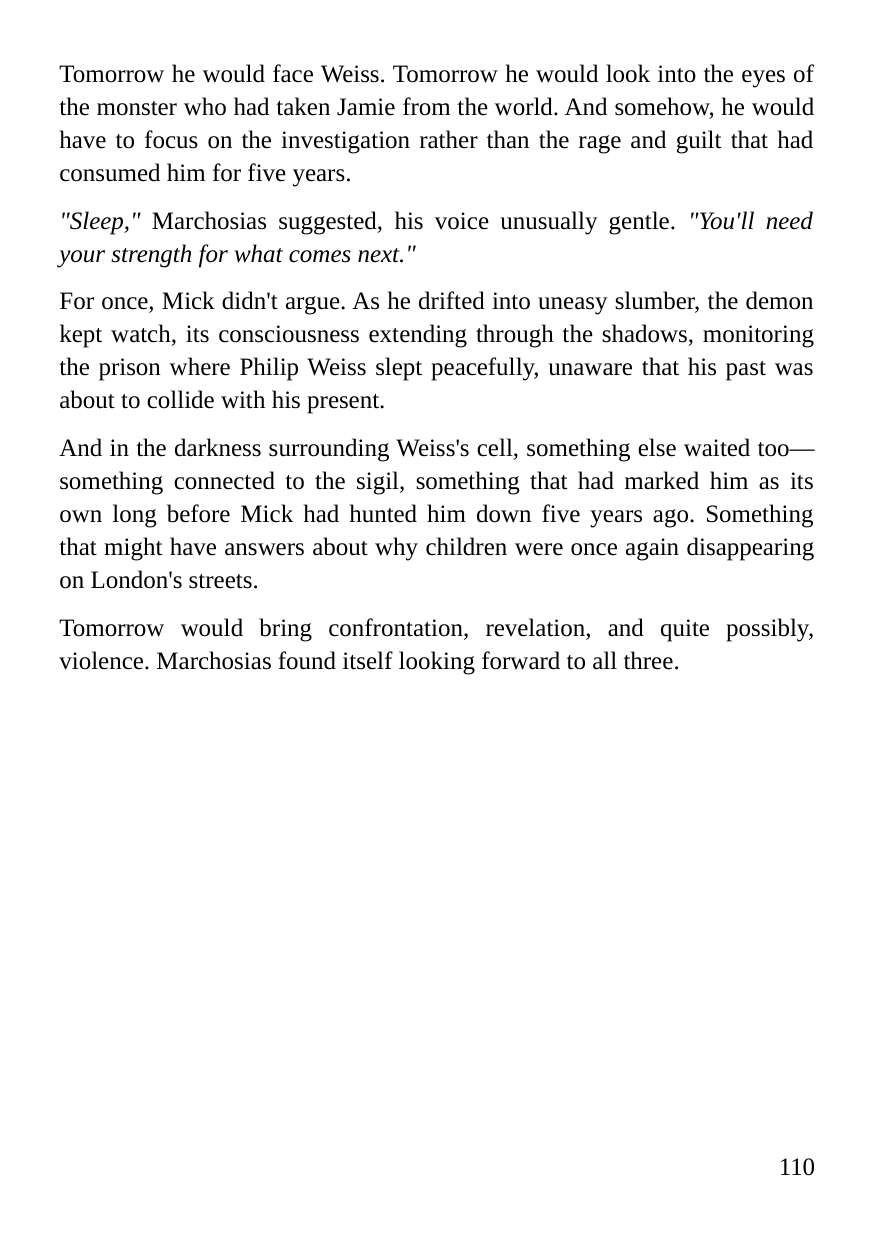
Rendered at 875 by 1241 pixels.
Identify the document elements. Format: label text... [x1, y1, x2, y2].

text Tomorrow would bring confrontation, revelation, and quite possibly, violence. Marchosias found itself looking forward to all three. [59, 613, 815, 674]
text And in the darkness surrounding Weiss's cell, something else waited too—something connected to the sigil, something that had marked him as its own long before Mick had hunted him down five years ago. Something that might have answers about why children were once again disappearing on London's streets. [59, 433, 815, 594]
text For once, Mick didn't argue. As he drifted into uneasy slumber, the demon kept watch, its consciousness extending through the shadows, monitoring the prison where Philip Weiss slept peacefully, unaware that his past was about to collide with his present. [59, 286, 815, 414]
text "Sleep," Marchosias suggested, his voice unusually gentle. "You'll need your strength for what comes next." [59, 206, 815, 267]
text Tomorrow he would face Weiss. Tomorrow he would look into the eyes of the monster who had taken Jamie from the world. And somehow, he would have to focus on the investigation rather than the rage and guilt that had consumed him for five years. [59, 59, 815, 187]
